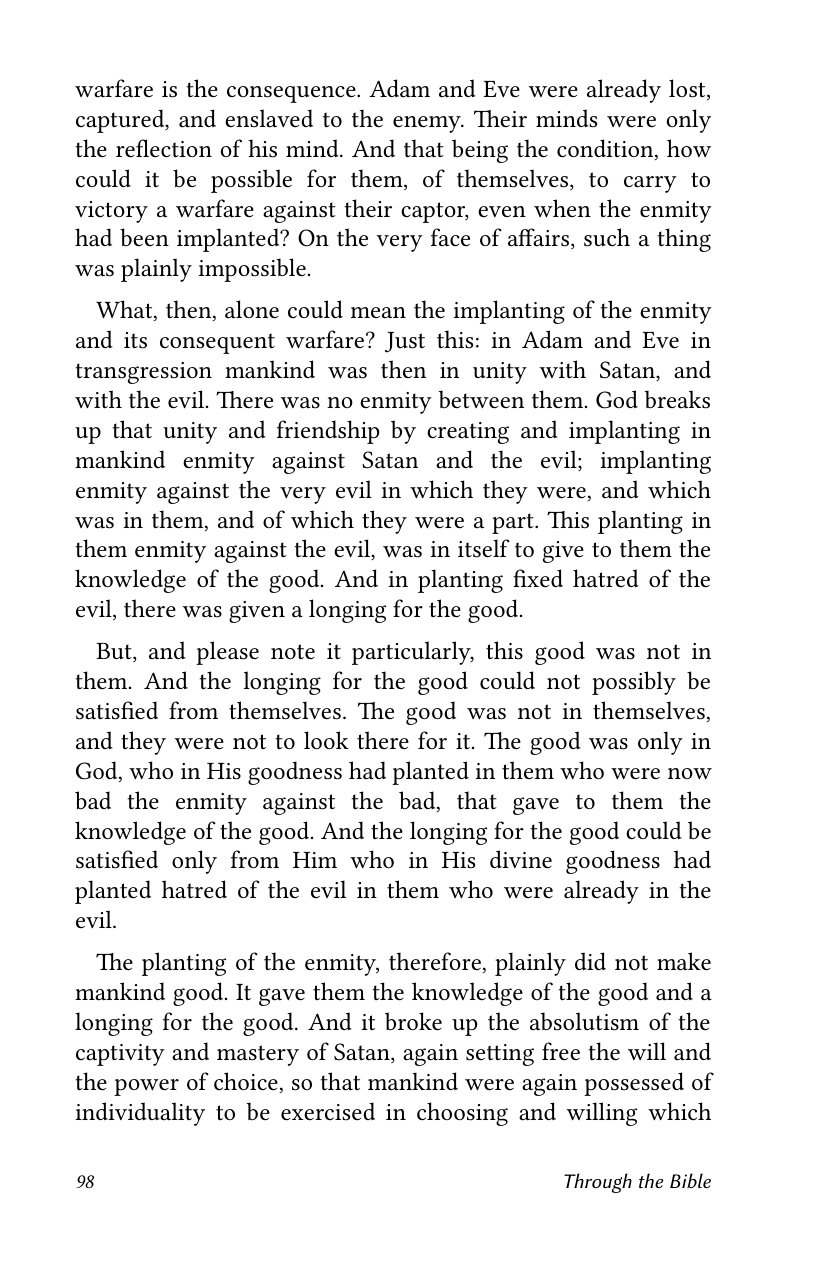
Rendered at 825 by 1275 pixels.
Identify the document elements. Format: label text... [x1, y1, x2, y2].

text But, and please note it particularly, this good was not in them. And the longing for the good could not possibly be satisfied from themselves. The good was not in themselves, and they were not to look there for it. The good was only in God, who in His goodness had planted in them who were now bad the enmity against the bad, that gave to them the knowledge of the good. And the longing for the good could be satisfied only from Him who in His divine goodness had planted hatred of the evil in them who were already in the evil. [75, 637, 712, 935]
text warfare is the consequence. Adam and Eve were already lost, captured, and enslaved to the enemy. Their minds were only the reflection of his mind. And that being the condition, how could it be possible for them, of themselves, to carry to victory a warfare against their captor, even when the enmity had been implanted? On the very face of affairs, such a thing was plainly impossible. [75, 75, 712, 283]
text The planting of the enmity, therefore, plainly did not make mankind good. It gave them the knowledge of the good and a longing for the good. And it broke up the absolutism of the captivity and mastery of Satan, again setting free the will and the power of choice, so that mankind were again possessed of individuality to be exercised in choosing and willing which [75, 948, 712, 1126]
text What, then, alone could mean the implanting of the enmity and its consequent warfare? Just this: in Adam and Eve in transgression mankind was then in unity with Satan, and with the evil. There was no enmity between them. God breaks up that unity and friendship by creating and implanting in mankind enmity against Satan and the evil; implanting enmity against the very evil in which they were, and which was in them, and of which they were a part. This planting in them enmity against the evil, was in itself to give to them the knowledge of the good. And in planting fixed hatred of the evil, there was given a longing for the good. [75, 296, 712, 624]
